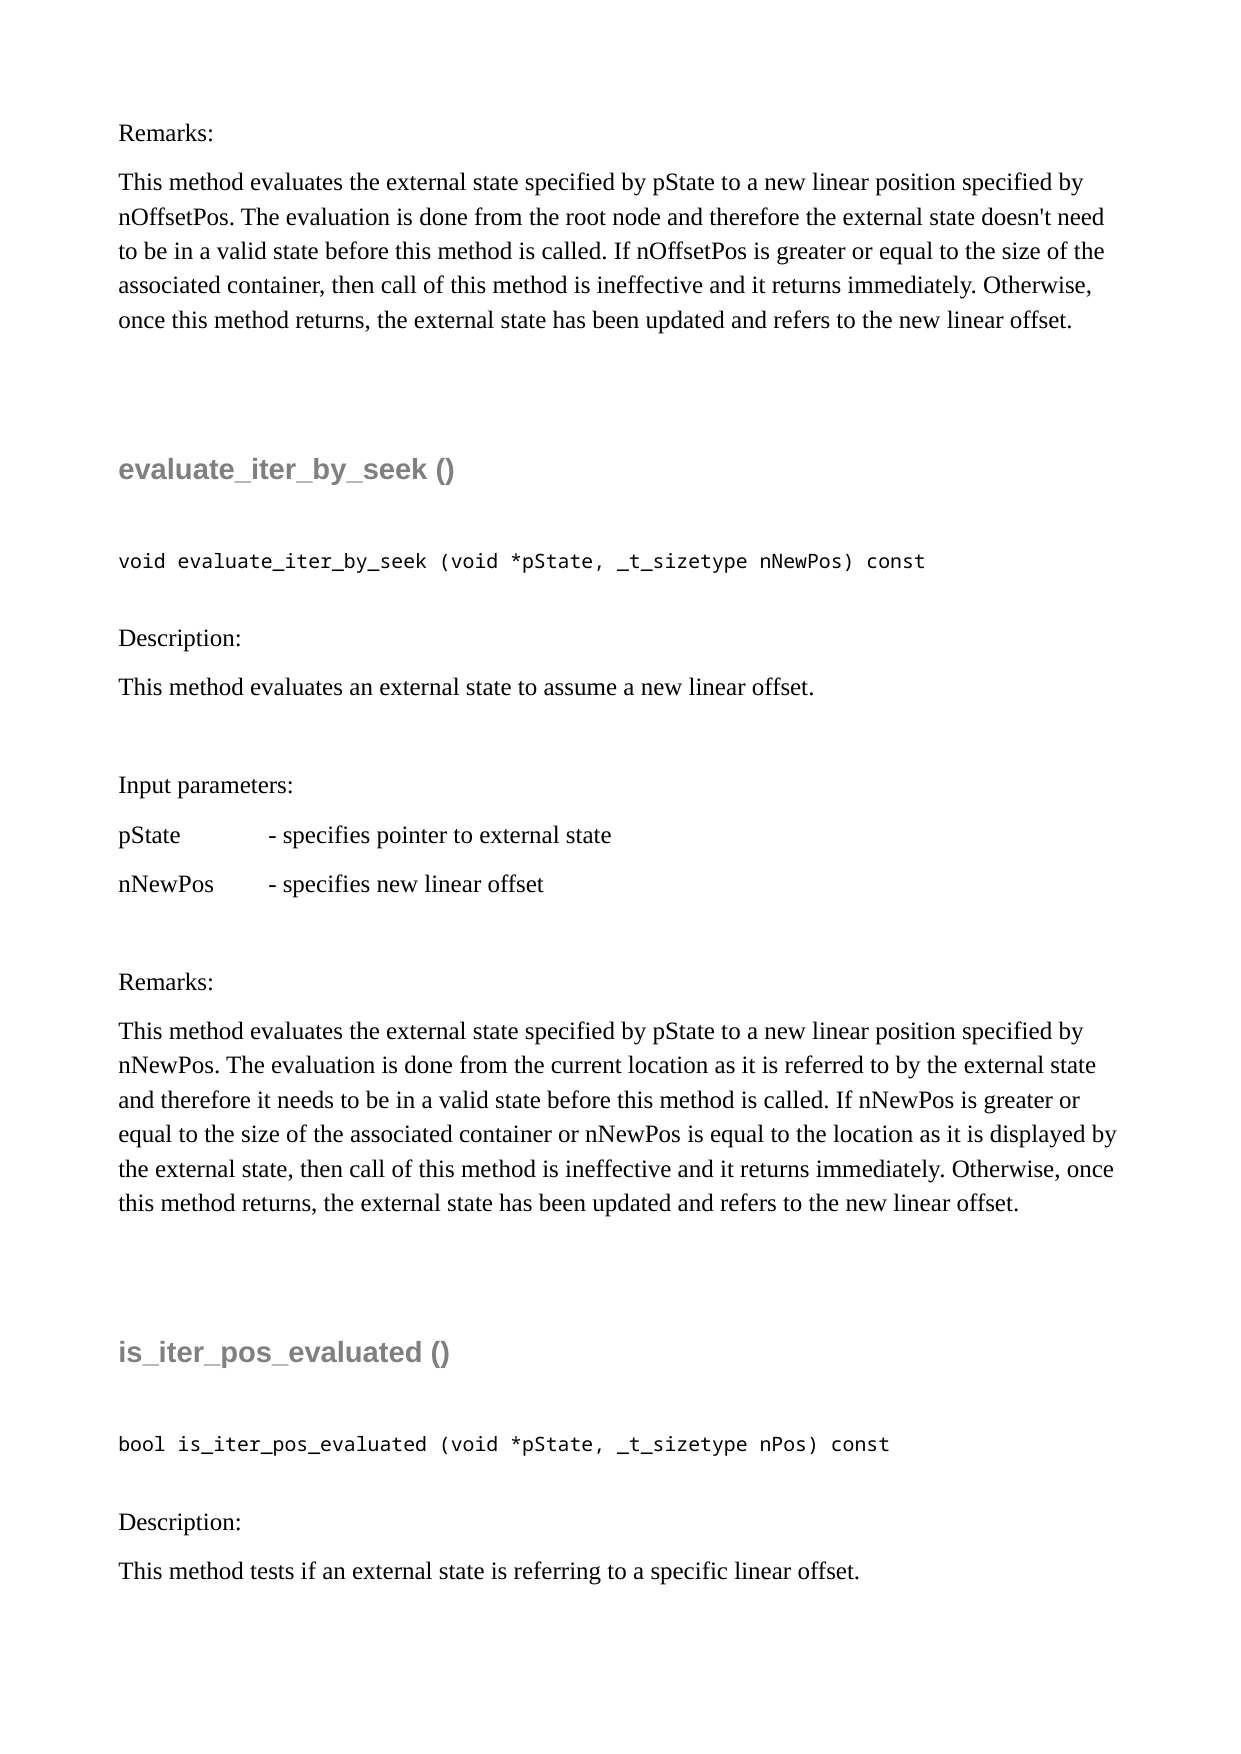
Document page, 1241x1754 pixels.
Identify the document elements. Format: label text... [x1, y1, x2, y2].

text Remarks: [118, 967, 1122, 996]
subtitle is_iter_pos_evaluated () [118, 1336, 1122, 1369]
text Input parameters: [118, 771, 1122, 799]
text This method evaluates the external state specified by pState to a new linear position specified by nNewPos. The evaluation is done from the current location as it is referred to by the external state and therefore it needs to be in a valid state before this method is called. If nNewPos is greater or equal to the size of the associated container or nNewPos is equal to the location as it is displayed by the external state, then call of this method is ineffective and it returns immediately. Otherwise, once this method returns, the external state has been updated and refers to the new linear offset. [118, 1016, 1122, 1217]
text Description: [118, 1507, 1122, 1535]
text This method evaluates an external state to assume a new linear offset. [118, 672, 1122, 701]
text void evaluate_iter_by_seek (void *pState, _t_sizetype nNewPos) const [118, 547, 1122, 574]
text pState - specifies pointer to external state [118, 820, 1122, 848]
text Remarks: [118, 118, 1122, 147]
text bool is_iter_pos_evaluated (void *pState, _t_sizetype nPos) const [118, 1431, 1122, 1458]
subtitle evaluate_iter_by_seek () [118, 452, 1122, 486]
text nNewPos - specifies new linear offset [118, 869, 1122, 897]
text Description: [118, 623, 1122, 652]
text This method tests if an external state is referring to a specific linear offset. [118, 1556, 1122, 1584]
text This method evaluates the external state specified by pState to a new linear position specified by nOffsetPos. The evaluation is done from the root node and therefore the external state doesn't need to be in a valid state before this method is called. If nOffsetPos is greater or equal to the size of the associated container, then call of this method is ineffective and it returns immediately. Otherwise, once this method returns, the external state has been updated and refers to the new linear offset. [118, 167, 1122, 334]
